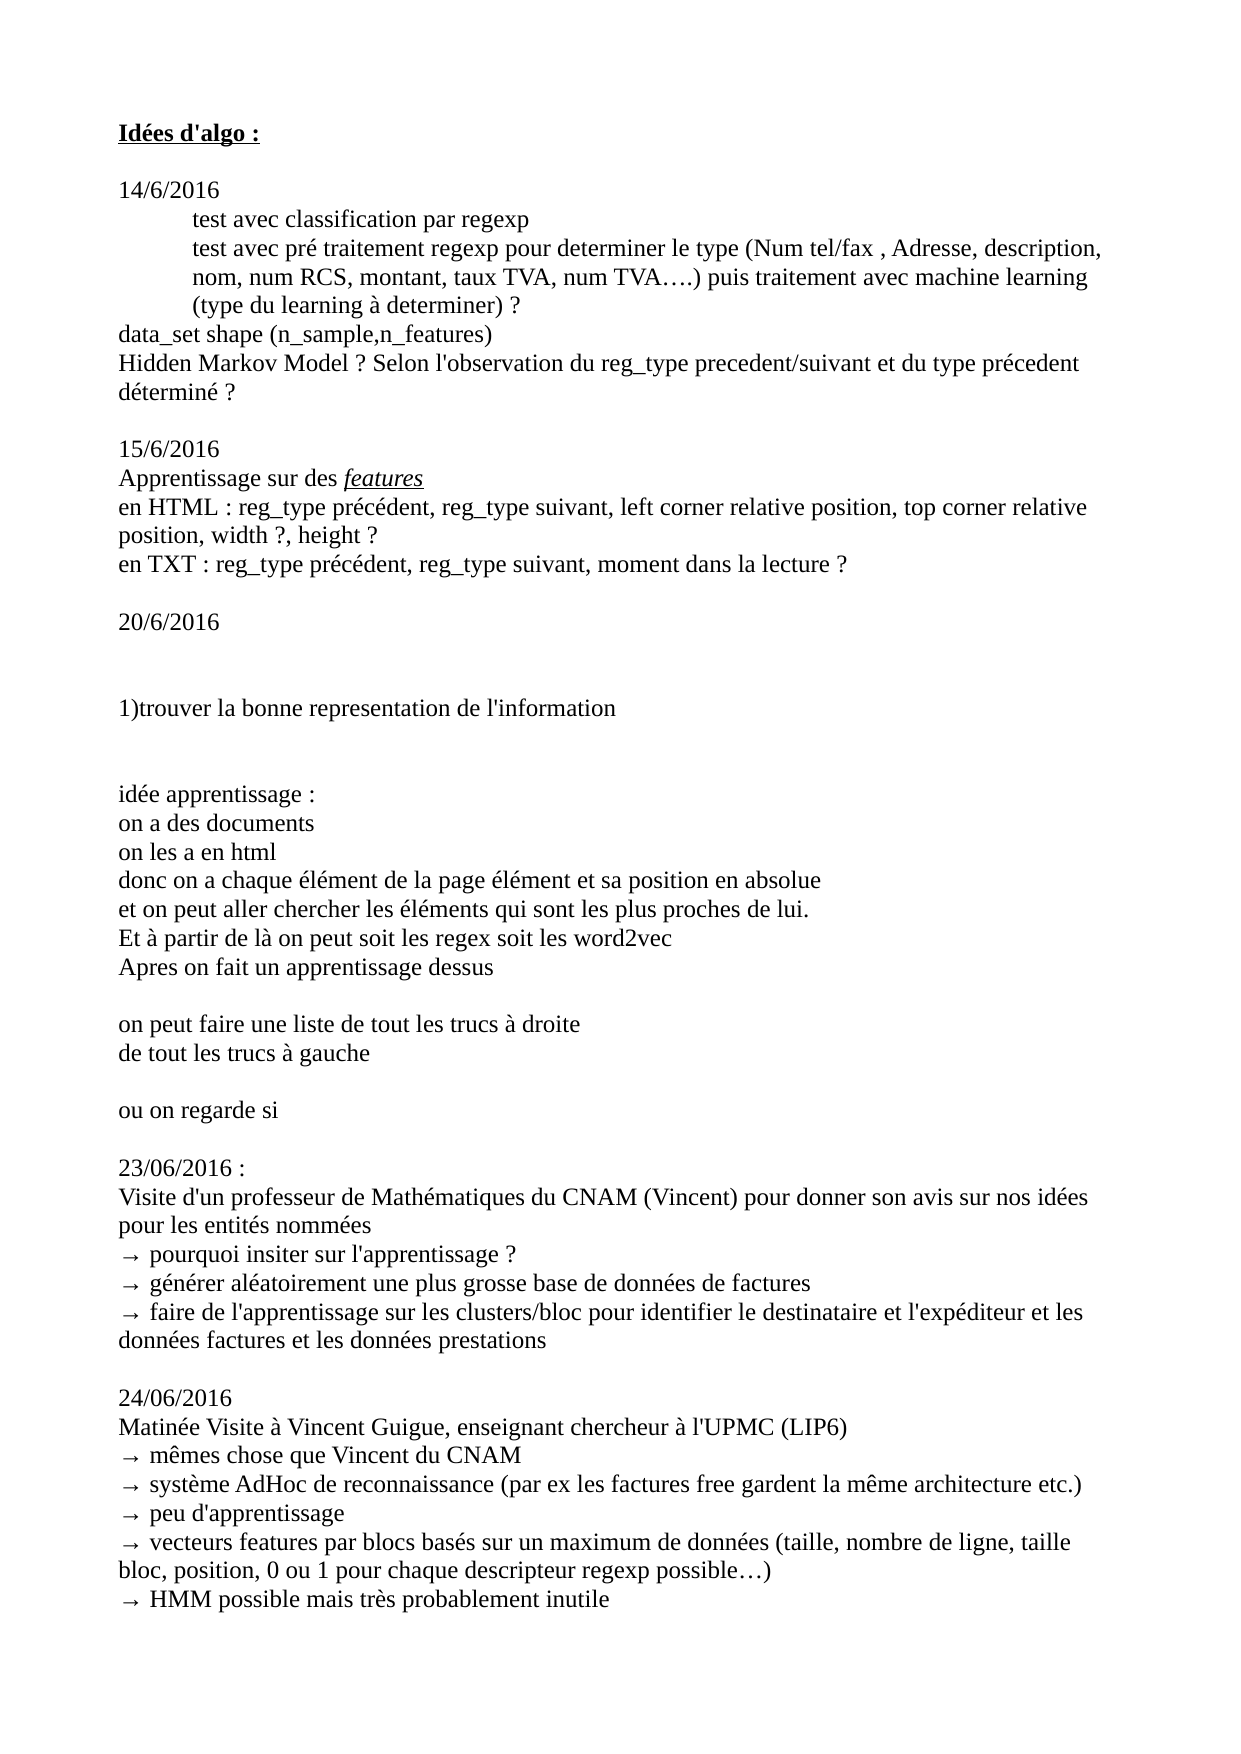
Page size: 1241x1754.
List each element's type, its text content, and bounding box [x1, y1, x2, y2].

text 1)trouver la bonne representation de l'information [118, 693, 1122, 722]
text 14/6/2016 [118, 176, 1122, 204]
text et on peut aller chercher les éléments qui sont les plus proches de lui. [118, 894, 1122, 923]
text Matinée Visite à Vincent Guigue, enseignant chercheur à l'UPMC (LIP6) [118, 1412, 1122, 1441]
text en TXT : reg_type précédent, reg_type suivant, moment dans la lecture ? [118, 549, 1122, 578]
text Hidden Markov Model ? Selon l'observation du reg_type precedent/suivant et du type précedent déterminé ? [118, 348, 1122, 406]
text 24/06/2016 [118, 1383, 1122, 1412]
text test avec pré traitement regexp pour determiner le type (Num tel/fax , Adresse, description, nom, num RCS, montant, taux TVA, num TVA….) puis traitement avec machine learning (type du learning à determiner) ? [192, 233, 1122, 319]
text en HTML : reg_type précédent, reg_type suivant, left corner relative position, top corner relative position, width ?, height ? [118, 492, 1122, 549]
text Et à partir de là on peut soit les regex soit les word2vec [118, 923, 1122, 952]
text → mêmes chose que Vincent du CNAM [118, 1441, 1122, 1469]
text ou on regarde si [118, 1096, 1122, 1124]
text Apres on fait un apprentissage dessus [118, 952, 1122, 981]
text on les a en html [118, 837, 1122, 866]
text 20/6/2016 [118, 607, 1122, 636]
text → système AdHoc de reconnaissance (par ex les factures free gardent la même architecture etc.) [118, 1469, 1122, 1498]
text idée apprentissage : [118, 779, 1122, 808]
text → générer aléatoirement une plus grosse base de données de factures [118, 1268, 1122, 1297]
text test avec classification par regexp [192, 204, 1122, 233]
text on a des documents [118, 808, 1122, 837]
text → vecteurs features par blocs basés sur un maximum de données (taille, nombre de ligne, taille bloc, position, 0 ou 1 pour chaque descripteur regexp possible…) [118, 1527, 1122, 1584]
text 23/06/2016 : [118, 1153, 1122, 1182]
text data_set shape (n_sample,n_features) [118, 319, 1122, 348]
text → HMM possible mais très probablement inutile [118, 1584, 1122, 1613]
text Idées d'algo : [118, 118, 1122, 147]
text Apprentissage sur des features [118, 463, 1122, 492]
text → pourquoi insiter sur l'apprentissage ? [118, 1239, 1122, 1268]
text donc on a chaque élément de la page élément et sa position en absolue [118, 866, 1122, 894]
text 15/6/2016 [118, 434, 1122, 463]
text on peut faire une liste de tout les trucs à droite [118, 1009, 1122, 1038]
text → peu d'apprentissage [118, 1498, 1122, 1527]
text Visite d'un professeur de Mathématiques du CNAM (Vincent) pour donner son avis sur nos idées pour les entités nommées [118, 1182, 1122, 1239]
text de tout les trucs à gauche [118, 1038, 1122, 1067]
text → faire de l'apprentissage sur les clusters/bloc pour identifier le destinataire et l'expéditeur et les données factures et les données prestations [118, 1297, 1122, 1354]
